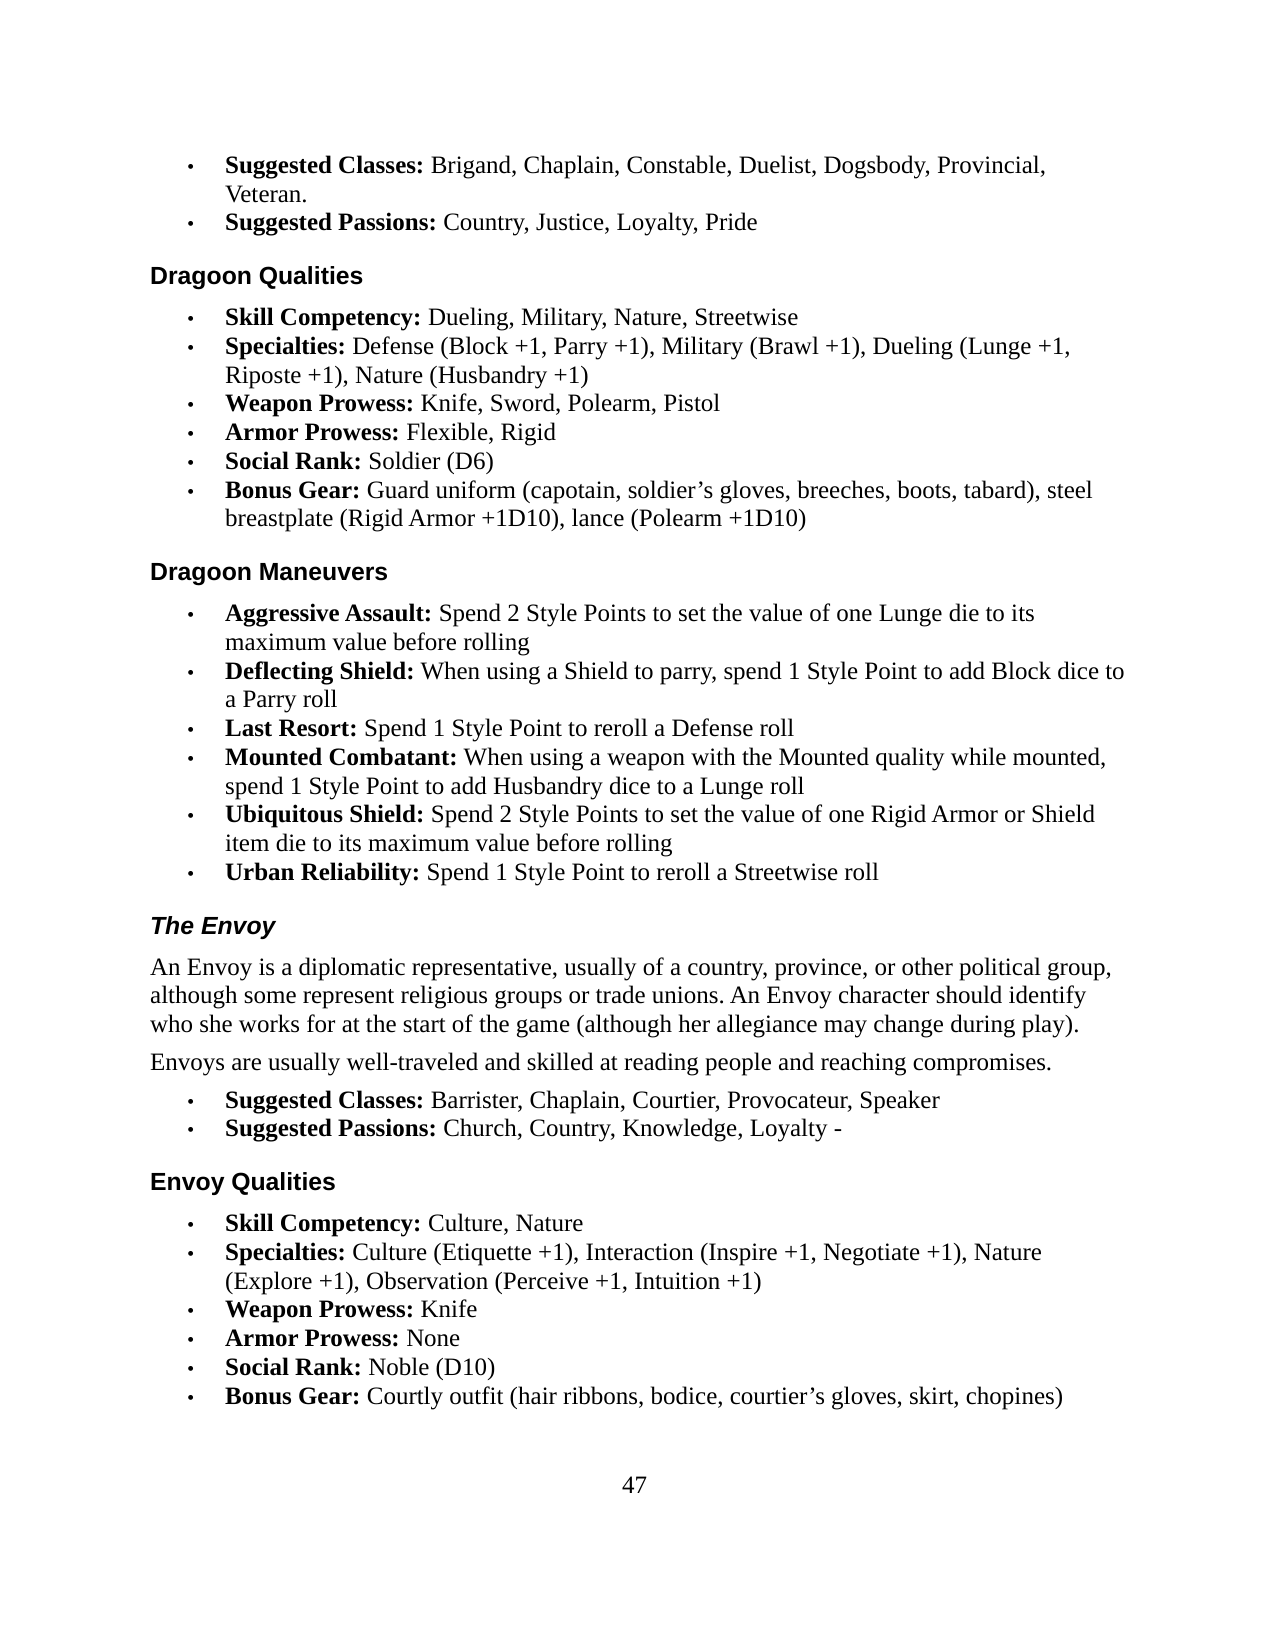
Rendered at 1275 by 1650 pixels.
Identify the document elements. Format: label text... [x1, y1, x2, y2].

list Mounted Combatant: When using a weapon with the Mounted quality while mounted, spend 1 Style Point to add Husbandry dice to a Lunge roll [187, 742, 1125, 799]
list Weapon Prowess: Knife, Sword, Polearm, Pistol [187, 388, 1125, 417]
list Suggested Passions: Country, Justice, Loyalty, Pride [187, 207, 1125, 236]
text An Envoy is a diplomatic representative, usually of a country, province, or other political group, although some represent religious groups or trade unions. An Envoy character should identify who she works for at the start of the game (although her allegiance may change during play). [150, 952, 1125, 1038]
list Bonus Gear: Guard uniform (capotain, soldier’s gloves, breeches, boots, tabard), steel breastplate (Rigid Armor +1D10), lance (Polearm +1D10) [187, 475, 1125, 532]
text Envoys are usually well-traveled and skilled at reading people and reaching compromises. [150, 1047, 1125, 1076]
list Armor Prowess: None [187, 1323, 1125, 1352]
list Weapon Prowess: Knife [187, 1294, 1125, 1323]
list Aggressive Assault: Spend 2 Style Points to set the value of one Lunge die to its maximum value before rolling [187, 598, 1125, 656]
list Skill Competency: Dueling, Military, Nature, Streetwise [187, 302, 1125, 331]
list Last Resort: Spend 1 Style Point to reroll a Defense roll [187, 713, 1125, 742]
list Skill Competency: Culture, Nature [187, 1208, 1125, 1237]
list Specialties: Culture (Etiquette +1), Interaction (Inspire +1, Negotiate +1), Nature (Explore +1), Observation (Perceive +1, Intuition +1) [187, 1237, 1125, 1294]
list Deflecting Shield: When using a Shield to parry, spend 1 Style Point to add Block dice to a Parry roll [187, 656, 1125, 713]
subtitle The Envoy [150, 911, 1125, 939]
list Urban Reliability: Spend 1 Style Point to reroll a Streetwise roll [187, 857, 1125, 886]
list Ubiquitous Shield: Spend 2 Style Points to set the value of one Rigid Armor or Shield item die to its maximum value before rolling [187, 799, 1125, 857]
list Suggested Classes: Brigand, Chaplain, Constable, Duelist, Dogsbody, Provincial, Veteran. [187, 150, 1125, 207]
list Specialties: Defense (Block +1, Parry +1), Military (Brawl +1), Dueling (Lunge +1, Riposte +1), Nature (Husbandry +1) [187, 331, 1125, 388]
list Bonus Gear: Courtly outfit (hair ribbons, bodice, courtier’s gloves, skirt, chopines) [187, 1381, 1125, 1409]
subtitle Dragoon Qualities [150, 261, 1125, 290]
list Social Rank: Noble (D10) [187, 1352, 1125, 1381]
list Suggested Classes: Barrister, Chaplain, Courtier, Provocateur, Speaker [187, 1085, 1125, 1113]
list Armor Prowess: Flexible, Rigid [187, 417, 1125, 446]
list Social Rank: Soldier (D6) [187, 446, 1125, 475]
subtitle Dragoon Maneuvers [150, 557, 1125, 586]
subtitle Envoy Qualities [150, 1167, 1125, 1196]
list Suggested Passions: Church, Country, Knowledge, Loyalty - [187, 1113, 1125, 1142]
